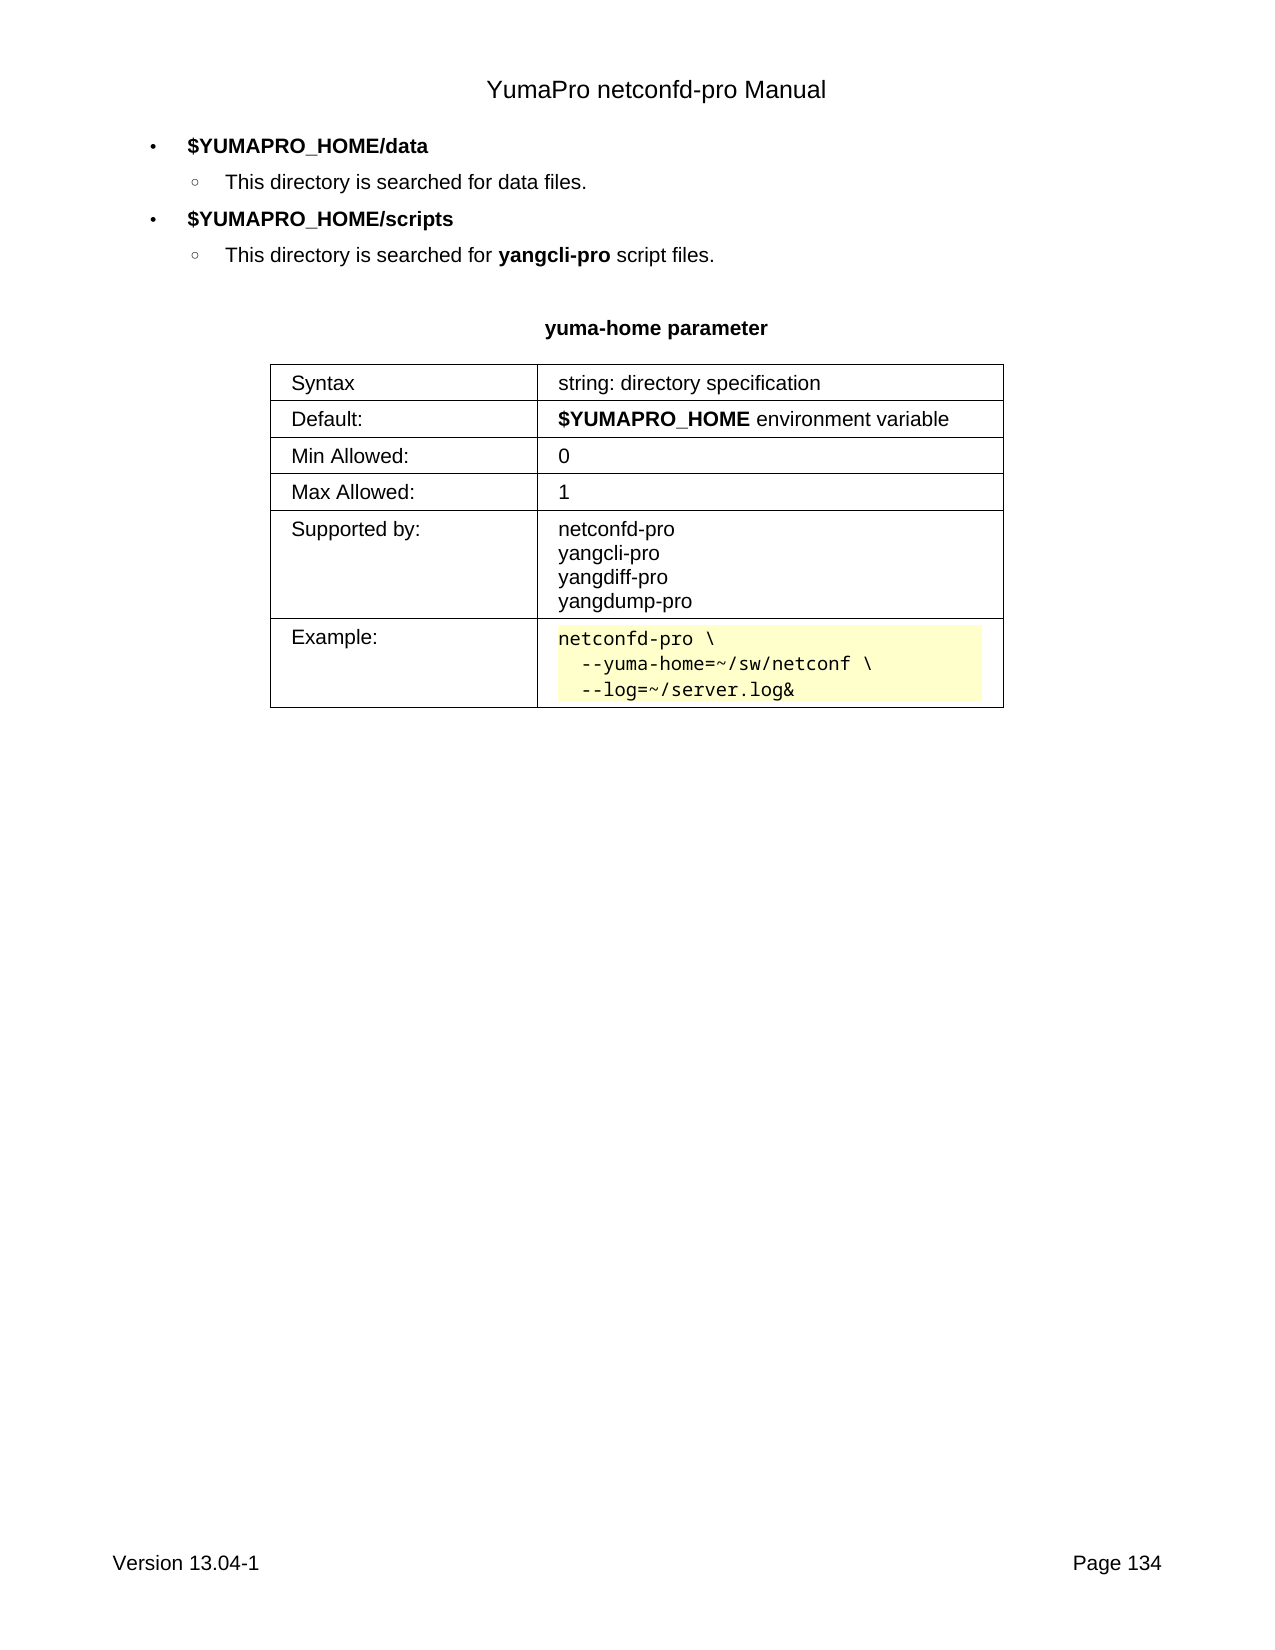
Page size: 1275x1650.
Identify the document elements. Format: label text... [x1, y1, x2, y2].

table_cell Default: [271, 401, 537, 437]
list $YUMAPRO_HOME/data [150, 134, 1200, 158]
subtitle yuma-home parameter [127, 316, 1185, 340]
table_header Syntax [271, 365, 537, 400]
list This directory is searched for yangcli-pro script files. [187, 243, 1200, 267]
table_cell 1 [538, 474, 1003, 510]
table_cell $YUMAPRO_HOME environment variable [538, 401, 1003, 437]
table_cell Max Allowed: [271, 474, 537, 510]
list This directory is searched for data files. [187, 170, 1200, 194]
table_cell Example: [271, 619, 537, 707]
list $YUMAPRO_HOME/scripts [150, 207, 1200, 231]
table_cell Supported by: [271, 511, 537, 618]
table_cell Min Allowed: [271, 438, 537, 473]
table_cell netconfd-pro yangcli-pro yangdiff-pro yangdump-pro [538, 511, 1003, 618]
table_cell 0 [538, 438, 1003, 473]
table_cell netconfd-pro \ --yuma-home=~/sw/netconf \ --log=~/server.log& [538, 619, 1003, 707]
table_header string: directory specification [538, 365, 1003, 400]
